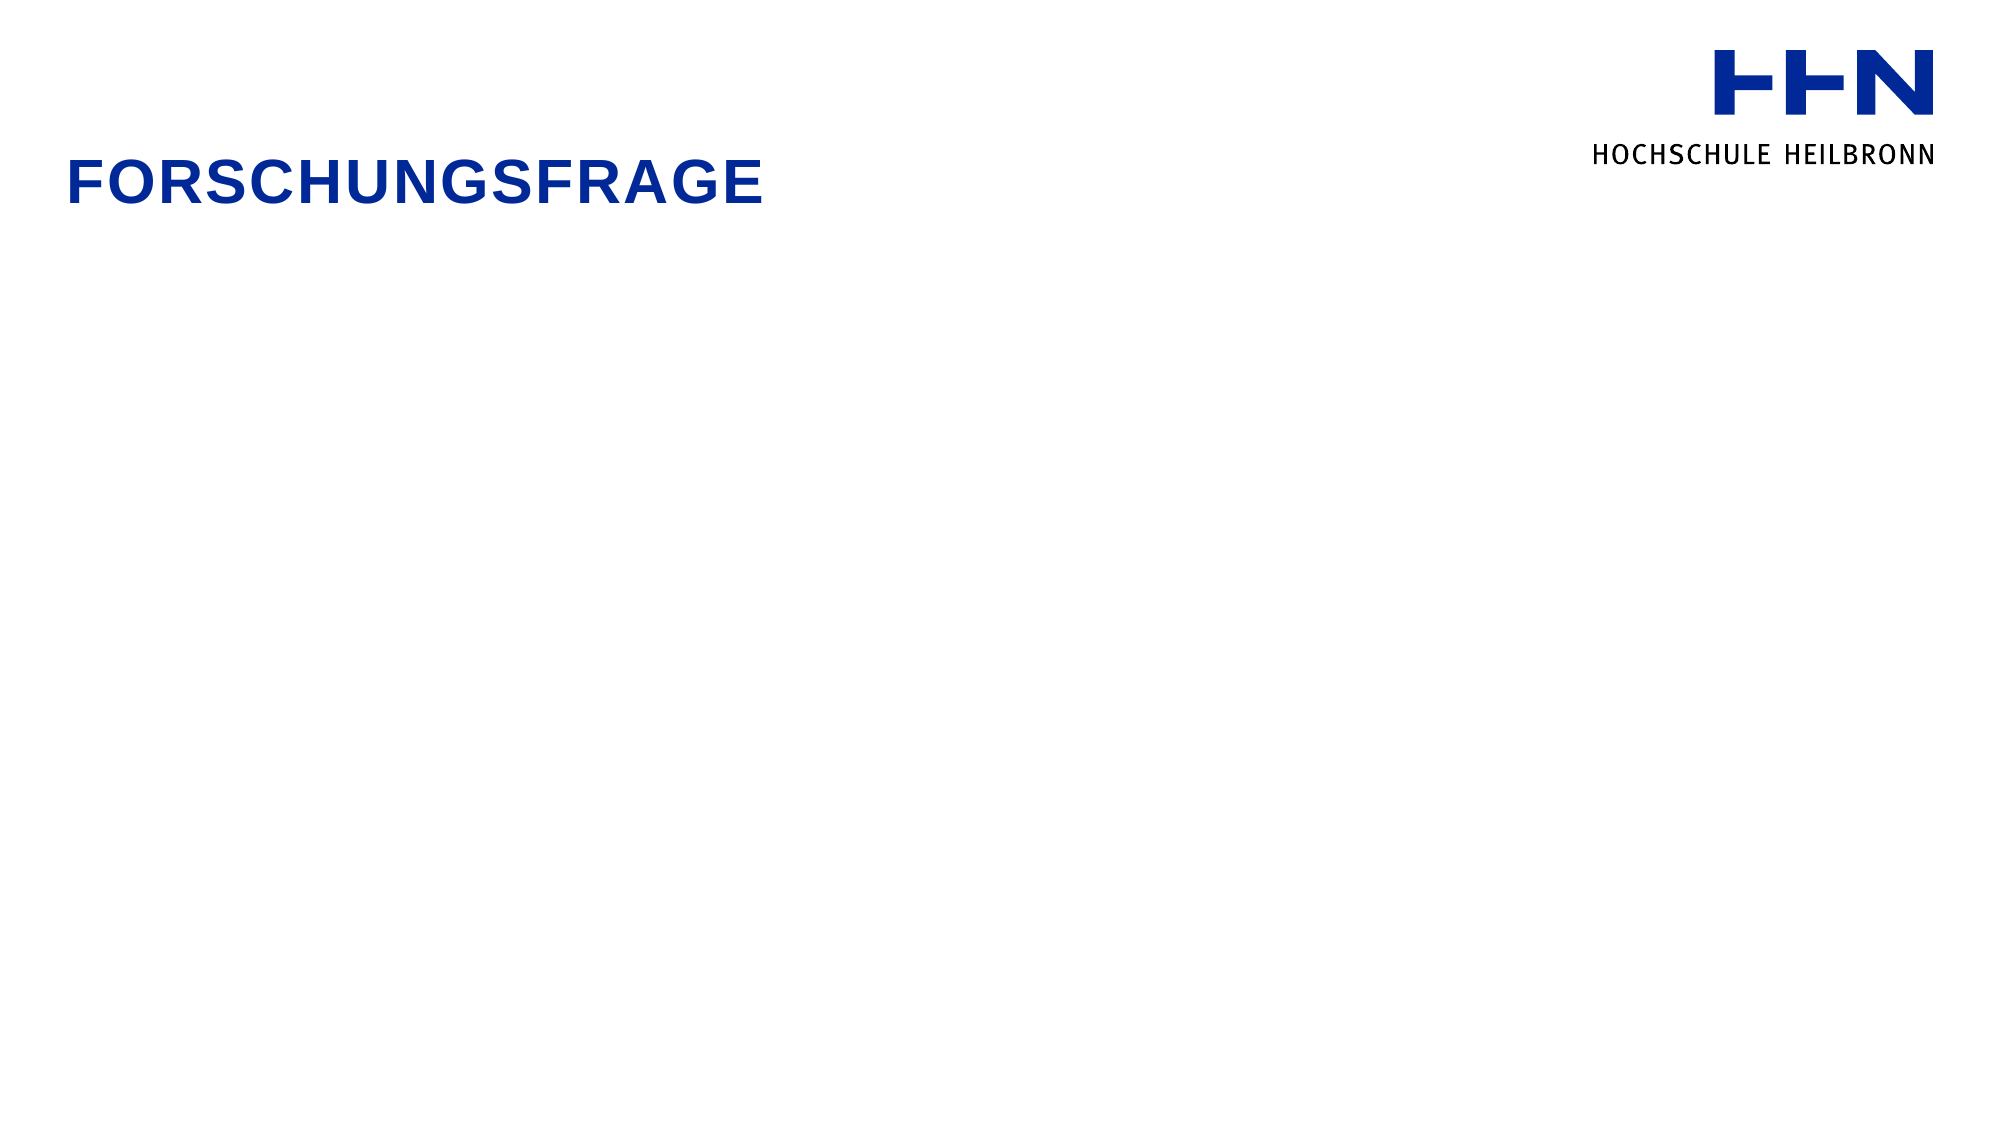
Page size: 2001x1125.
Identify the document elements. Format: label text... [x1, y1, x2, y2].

title Forschungsfrage [66, 147, 1933, 290]
